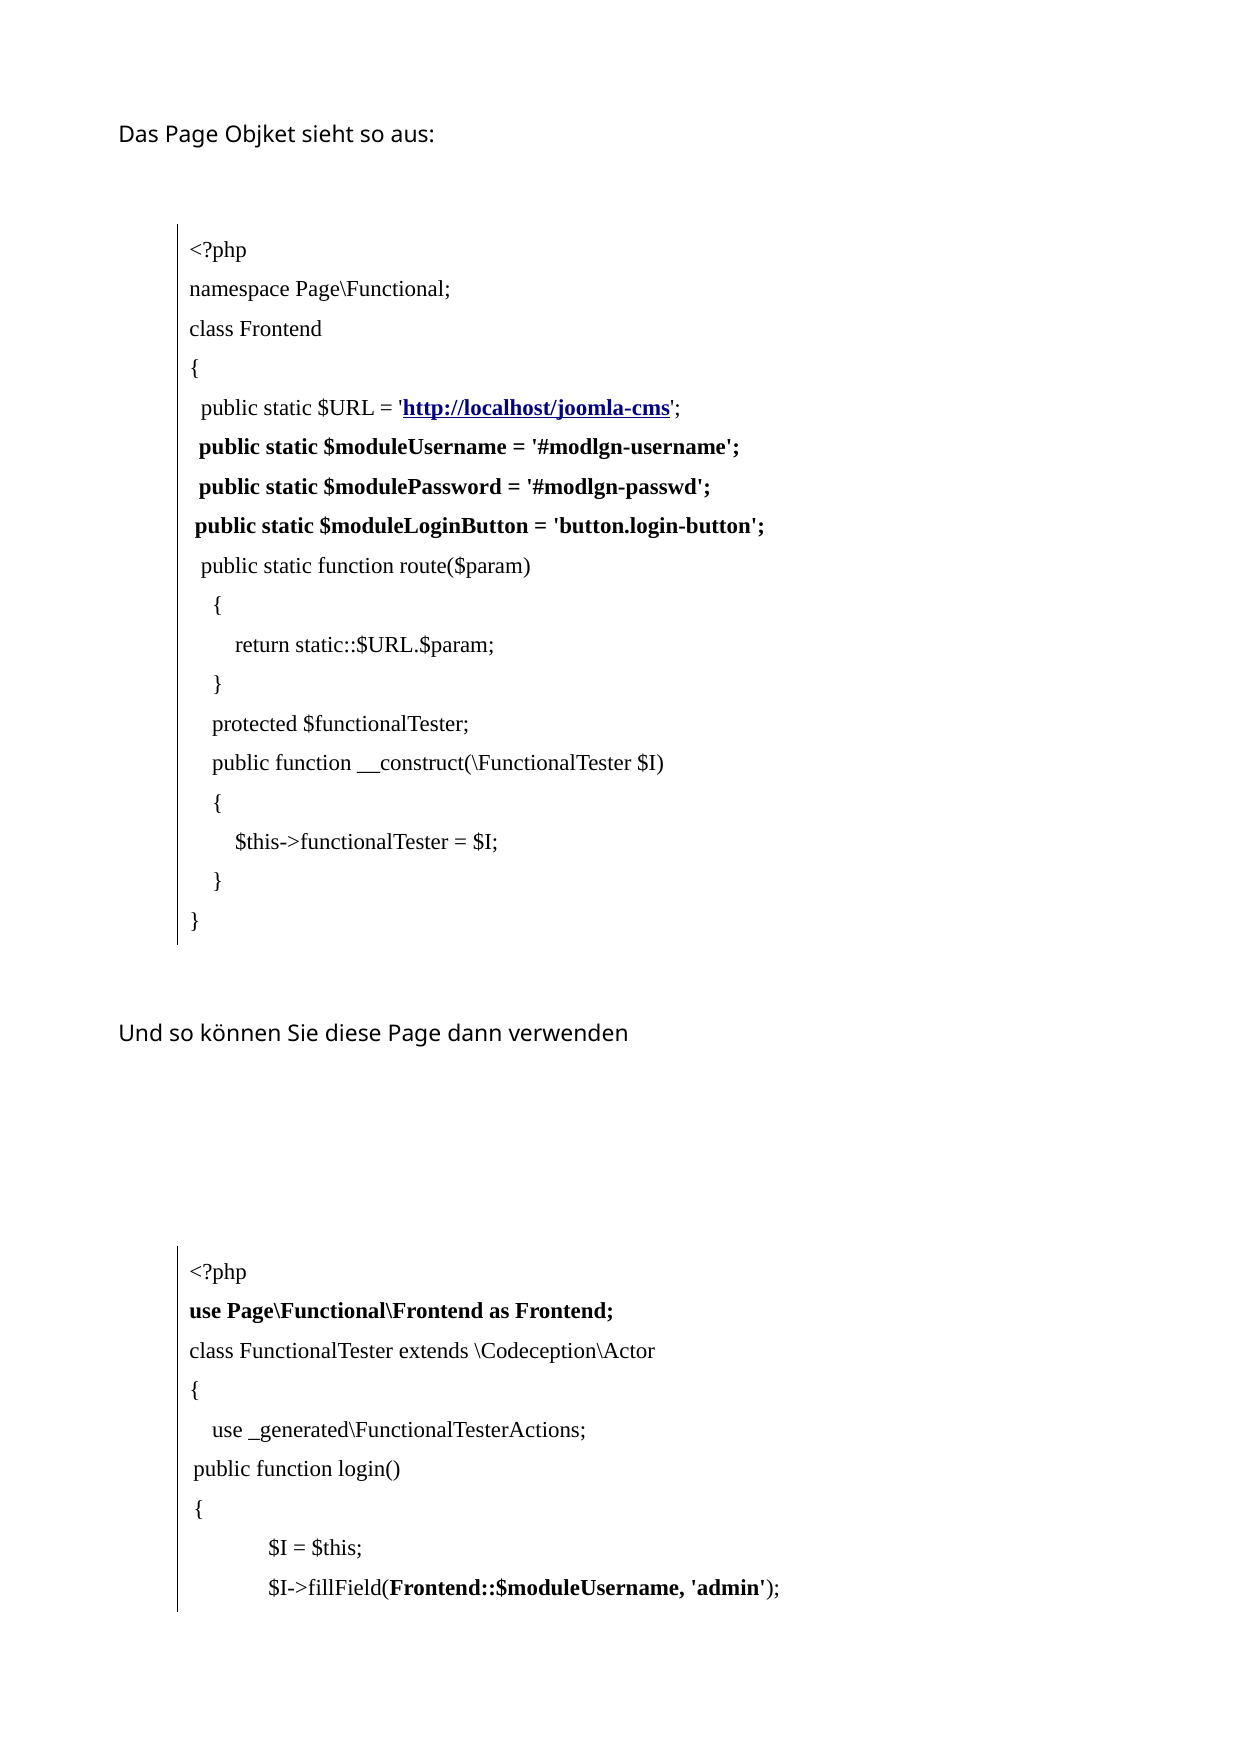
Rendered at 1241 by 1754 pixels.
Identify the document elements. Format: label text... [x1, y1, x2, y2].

text Das Page Objket sieht so aus: [118, 118, 1122, 149]
text <?php namespace Page\Functional; class Frontend { public static $URL = 'http://localhost/joomla-cms'; public static $moduleUsername = '#modlgn-username'; public static $modulePassword = '#modlgn-passwd'; public static $moduleLoginButton = 'button.login-button'; public static function route($param) { return static::$URL.$param; } protected $functionalTester; public function __construct(\FunctionalTester $I) { $this->functionalTester = $I; } } [178, 224, 1122, 945]
text Und so können Sie diese Page dann verwenden [118, 1017, 1122, 1048]
text <?php use Page\Functional\Frontend as Frontend; class FunctionalTester extends \Codeception\Actor { use _generated\FunctionalTesterActions; public function login() { $I = $this; $I->fillField(Frontend::$moduleUsername, 'admin'); [178, 1246, 1122, 1612]
